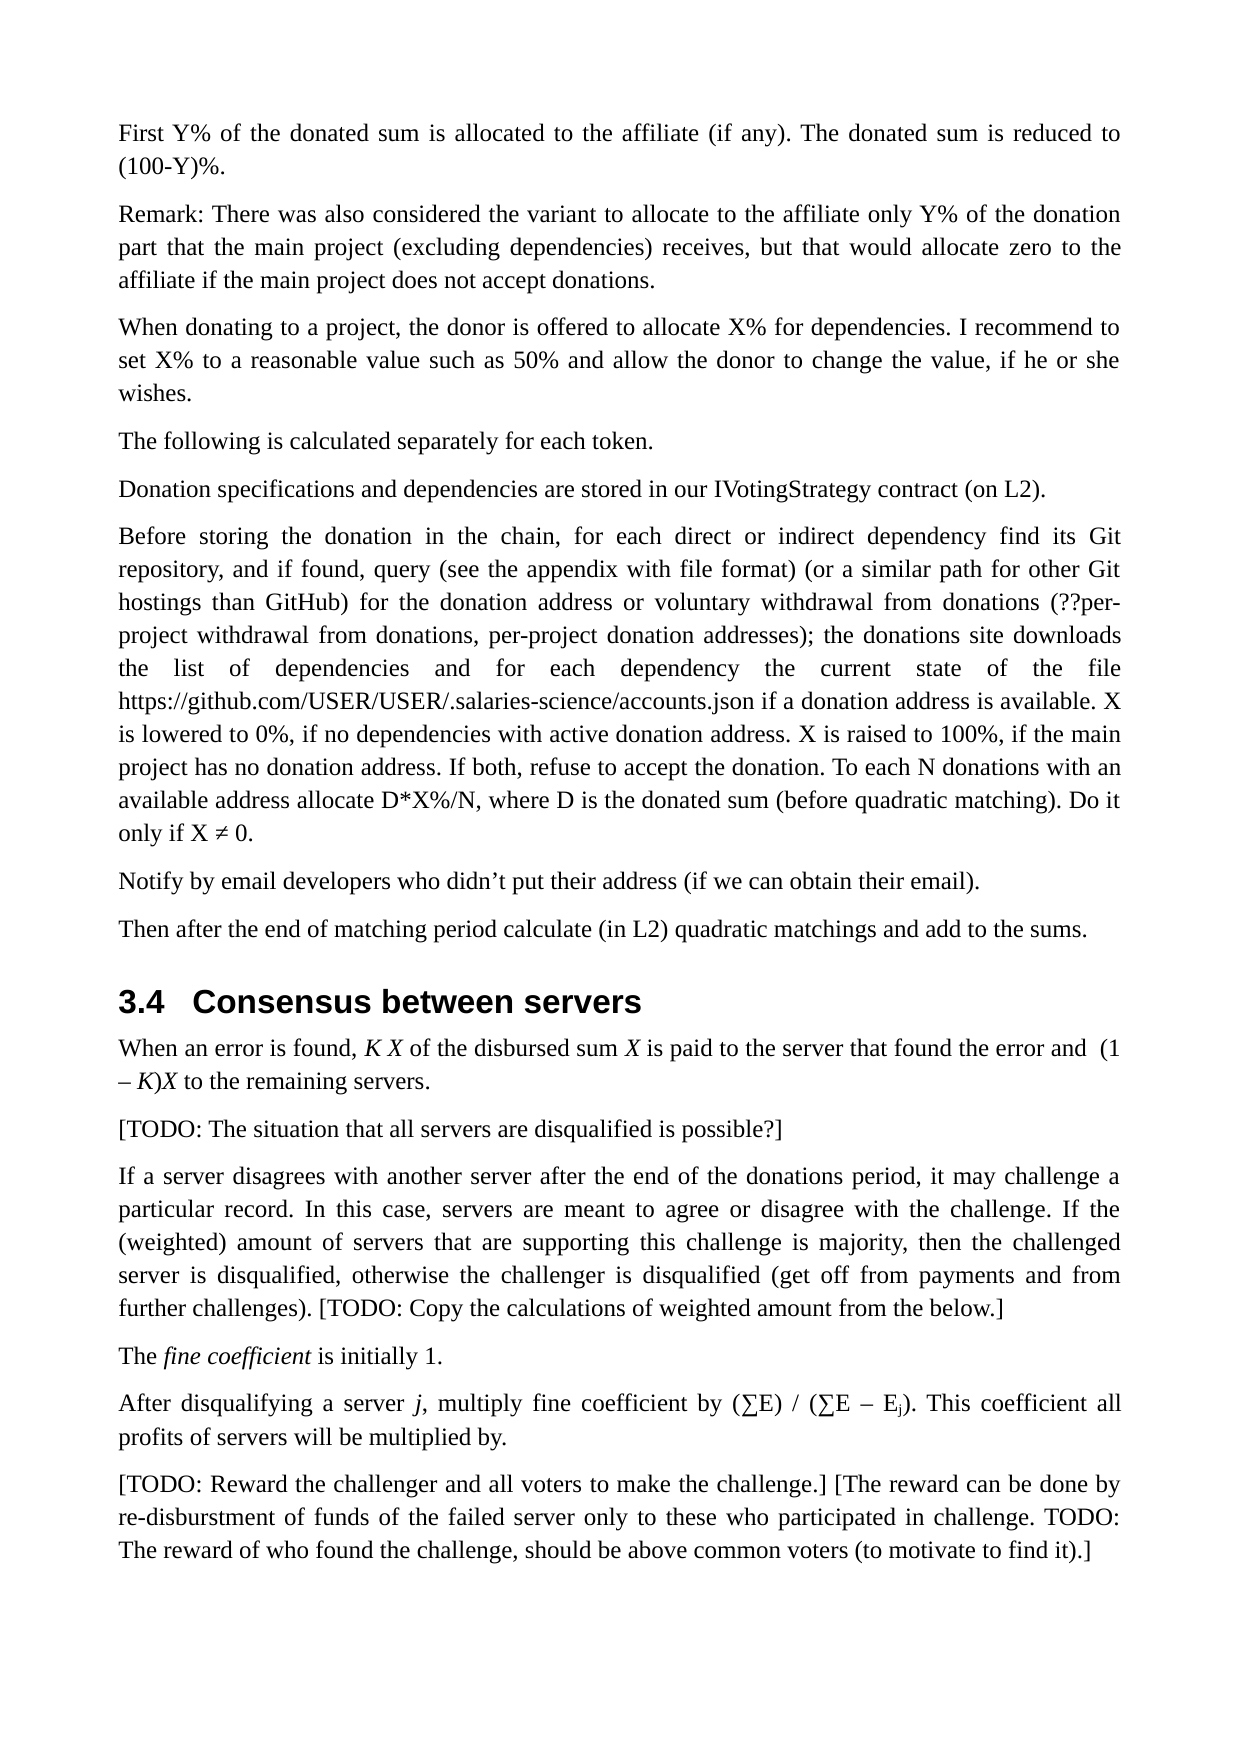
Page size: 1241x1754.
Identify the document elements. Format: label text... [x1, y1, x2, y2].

text First Y% of the donated sum is allocated to the affiliate (if any). The donated sum is reduced to (100-Y)%. [118, 118, 1122, 180]
text Donation specifications and dependencies are stored in our IVotingStrategy contract (on L2). [118, 474, 1122, 502]
text The following is calculated separately for each token. [118, 426, 1122, 455]
subtitle Consensus between servers [118, 982, 1122, 1021]
text Before storing the donation in the chain, for each direct or indirect dependency find its Git repository, and if found, query (see the appendix with file format) (or a similar path for other Git hostings than GitHub) for the donation address or voluntary withdrawal from donations (??per-project withdrawal from donations, per-project donation addresses); the donations site downloads the list of dependencies and for each dependency the current state of the file https://github.com/USER/USER/.salaries-science/accounts.json if a donation address is available. X is lowered to 0%, if no dependencies with active donation address. X is raised to 100%, if the main project has no donation address. If both, refuse to accept the donation. To each N donations with an available address allocate D*X%/N, where D is the donated sum (before quadratic matching). Do it only if X ≠ 0. [118, 521, 1122, 847]
text The fine coefficient is initially 1. [118, 1341, 1122, 1370]
text When donating to a project, the donor is offered to allocate X% for dependencies. I recommend to set X% to a reasonable value such as 50% and allow the donor to change the value, if he or she wishes. [118, 312, 1122, 407]
text If a server disagrees with another server after the end of the donations period, it may challenge a particular record. In this case, servers are meant to agree or disagree with the challenge. If the (weighted) amount of servers that are supporting this challenge is majority, then the challenged server is disqualified, otherwise the challenger is disqualified (get off from payments and from further challenges). [TODO: Copy the calculations of weighted amount from the below.] [118, 1161, 1122, 1322]
text Then after the end of matching period calculate (in L2) quadratic matchings and add to the sums. [118, 914, 1122, 942]
text Remark: There was also considered the variant to allocate to the affiliate only Y% of the donation part that the main project (excluding dependencies) receives, but that would allocate zero to the affiliate if the main project does not accept donations. [118, 199, 1122, 293]
text [TODO: The situation that all servers are disqualified is possible?] [118, 1114, 1122, 1142]
text After disqualifying a server j, multiply fine coefficient by (∑E) / (∑E – Ej). This coefficient all profits of servers will be multiplied by. [118, 1388, 1122, 1450]
text [TODO: Reward the challenger and all voters to make the challenge.] [The reward can be done by re-disburstment of funds of the failed server only to these who participated in challenge. TODO: The reward of who found the challenge, should be above common voters (to motivate to find it).] [118, 1469, 1122, 1564]
text Notify by email developers who didn’t put their address (if we can obtain their email). [118, 866, 1122, 895]
text When an error is found, K X of the disbursed sum X is paid to the server that found the error and (1 – K)X to the remaining servers. [118, 1033, 1122, 1095]
